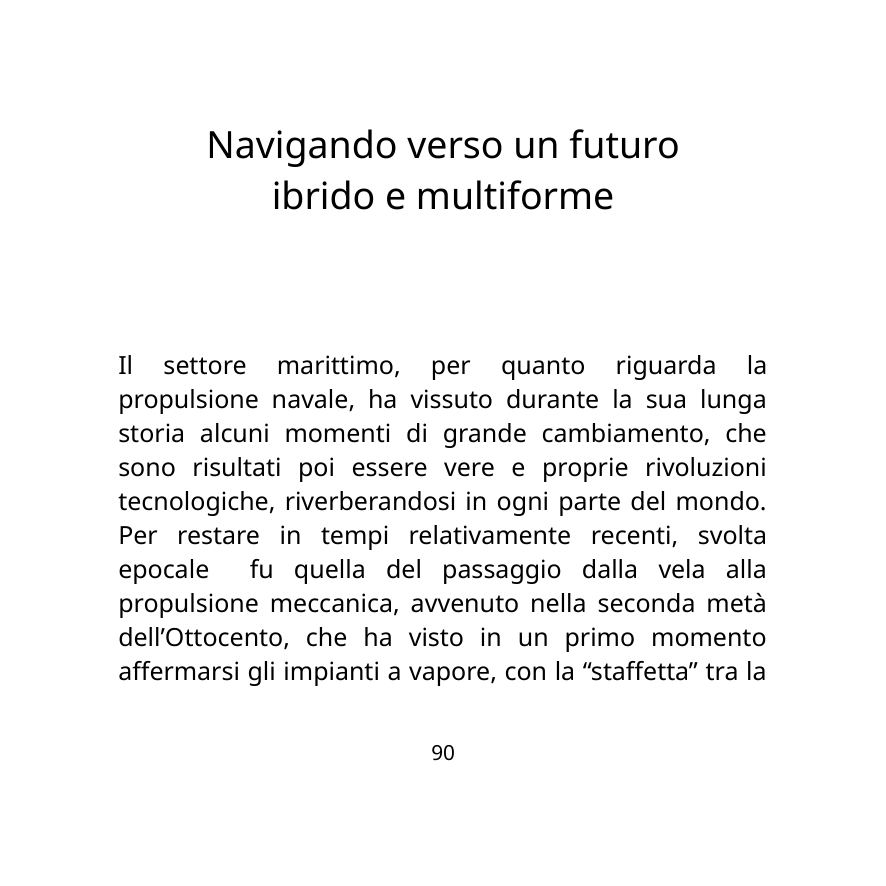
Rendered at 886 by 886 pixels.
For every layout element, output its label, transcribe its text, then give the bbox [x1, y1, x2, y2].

subtitle ibrido e multiforme [118, 169, 768, 220]
subtitle Navigando verso un futuro [118, 118, 768, 169]
text Il settore marittimo, per quanto riguarda la propulsione navale, ha vissuto durante la sua lunga storia alcuni momenti di grande cambiamento, che sono risultati poi essere vere e proprie rivoluzioni tecnologiche, riverberandosi in ogni parte del mondo. Per restare in tempi relativamente recenti, svolta epocale fu quella del passaggio dalla vela alla propulsione meccanica, avvenuto nella seconda metà dell’Ottocento, che ha visto in un primo momento affermarsi gli impianti a vapore, con la “staffetta” tra la [118, 347, 768, 688]
